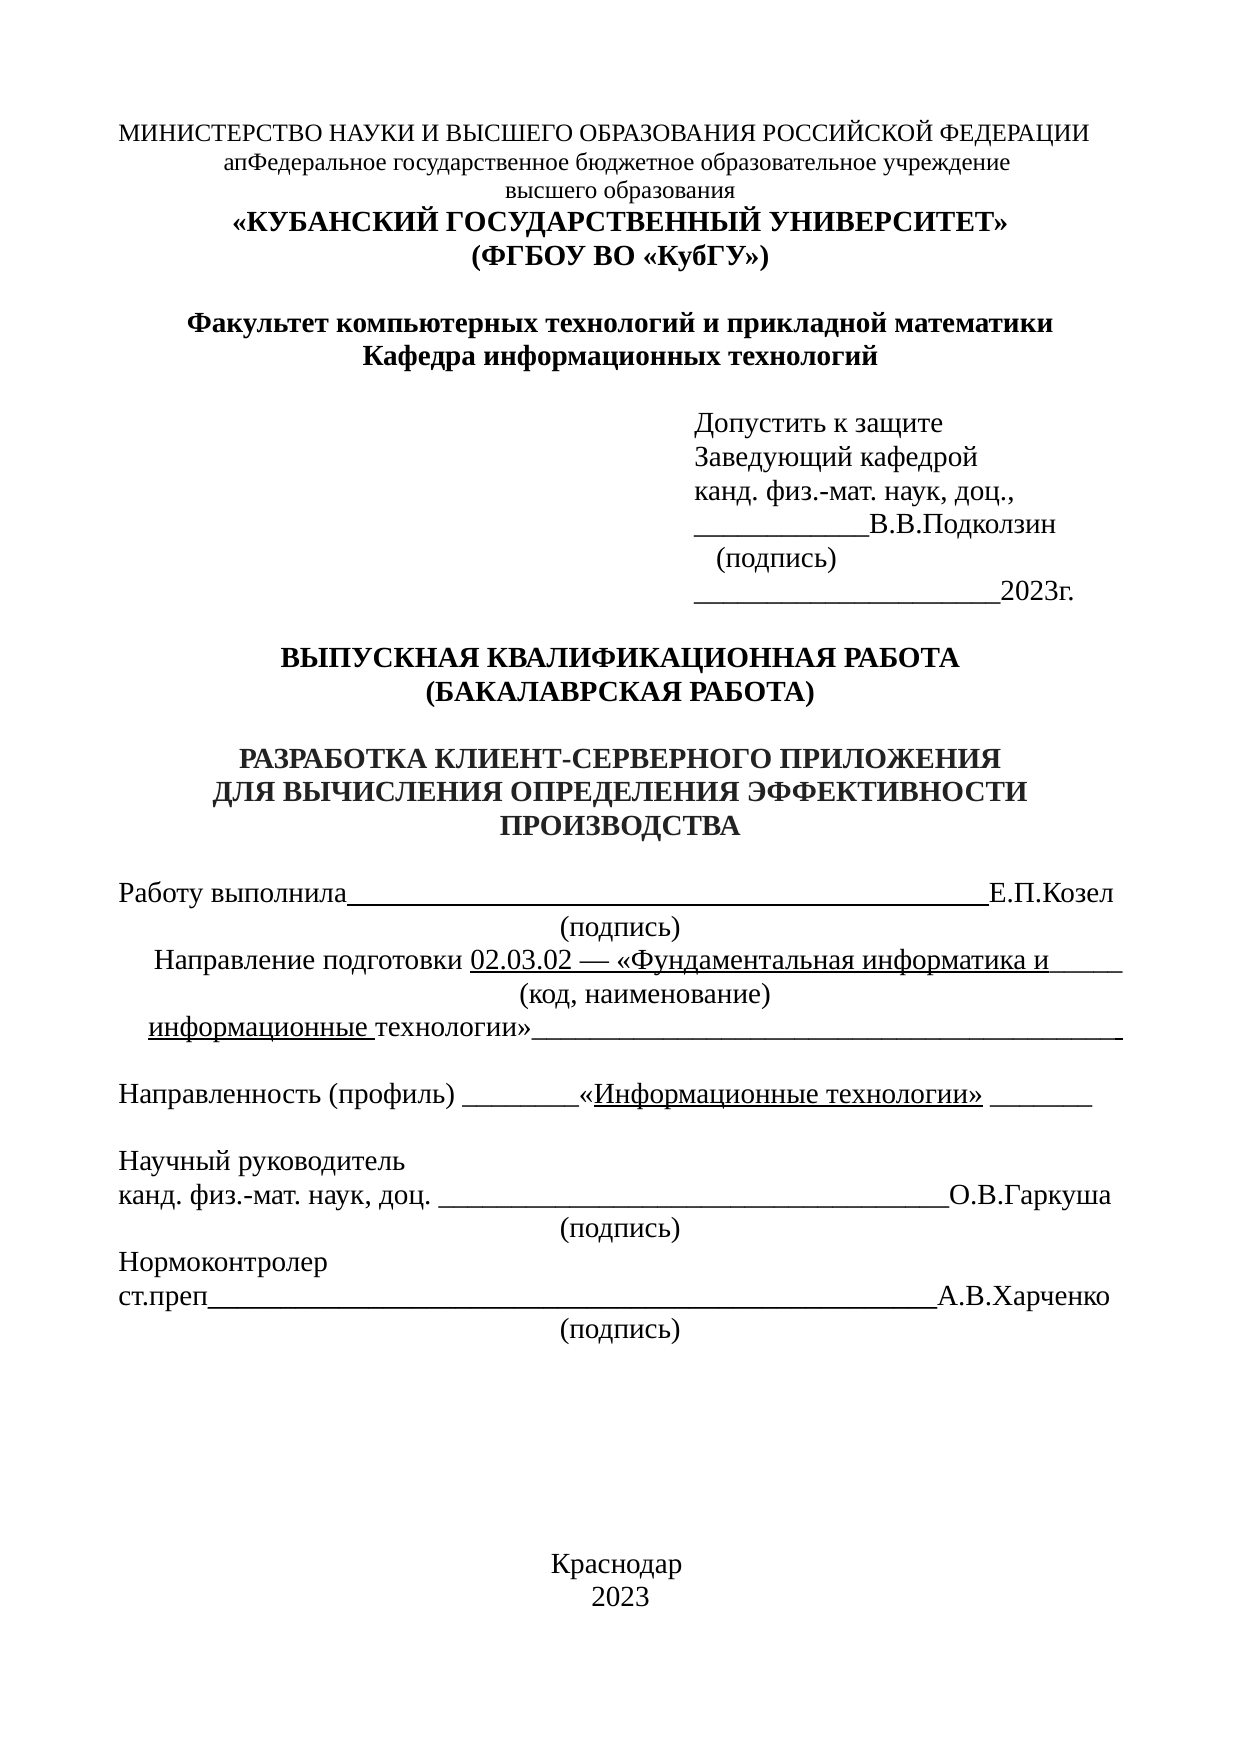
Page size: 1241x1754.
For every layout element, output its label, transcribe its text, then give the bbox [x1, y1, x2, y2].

text (код, наименование) [118, 976, 1122, 1009]
text МИНИСТЕРСТВО НАУКИ И ВЫСШЕГО ОБРАЗОВАНИЯ РОССИЙСКОЙ ФЕДЕРАЦИИ [118, 118, 1122, 147]
text Направление подготовки 02.03.02 — «Фундаментальная информатика и_____ [118, 942, 1122, 976]
text «КУБАНСКИЙ ГОСУДАРСТВЕННЫЙ УНИВЕРСИТЕТ» [118, 204, 1122, 238]
text Нормоконтролер [118, 1244, 1122, 1278]
text Работу выполнила____________________________________________Е.П.Козел [118, 875, 1122, 909]
text апФедеральное государственное бюджетное образовательное учреждение [118, 147, 1122, 176]
text (подпись) [118, 1211, 1122, 1244]
text ДЛЯ ВЫЧИСЛЕНИЯ ОПРЕДЕЛЕНИЯ ЭФФЕКТИВНОСТИ ПРОИЗВОДСТВА [118, 774, 1122, 842]
text Допустить к защите [118, 406, 1122, 439]
text высшего образования [118, 176, 1122, 204]
text ____________В.В.Подколзин [118, 506, 1122, 540]
text 2023 [118, 1579, 1122, 1613]
text _____________________2023г. [118, 573, 1122, 607]
text (БАКАЛАВРСКАЯ РАБОТА) [118, 674, 1122, 707]
text информационные технологии»________________________________________ [118, 1009, 1122, 1043]
text (ФГБОУ ВО «КубГУ») [118, 238, 1122, 271]
text Заведующий кафедрой [118, 439, 1122, 473]
text Факультет компьютерных технологий и прикладной математики [118, 305, 1122, 338]
text (подпись) [118, 540, 1122, 573]
text Научный руководитель [118, 1143, 1122, 1177]
text канд. физ.-мат. наук, доц. ___________________________________О.В.Гаркуша [118, 1177, 1122, 1211]
text канд. физ.-мат. наук, доц., [694, 473, 1122, 506]
text (подпись) [118, 909, 1122, 942]
text РАЗРАБОТКА КЛИЕНТ-СЕРВЕРНОГО ПРИЛОЖЕНИЯ [118, 741, 1122, 774]
text Направленность (профиль) ________«Информационные технологии» _______ [118, 1076, 1122, 1110]
text ст.преп__________________________________________________А.В.Харченко [118, 1278, 1122, 1311]
text (подпись) [118, 1311, 1122, 1345]
text ВЫПУСКНАЯ КВАЛИФИКАЦИОННАЯ РАБОТА [118, 640, 1122, 674]
text Краснодар [118, 1546, 1122, 1579]
text Кафедра информационных технологий [118, 338, 1122, 372]
